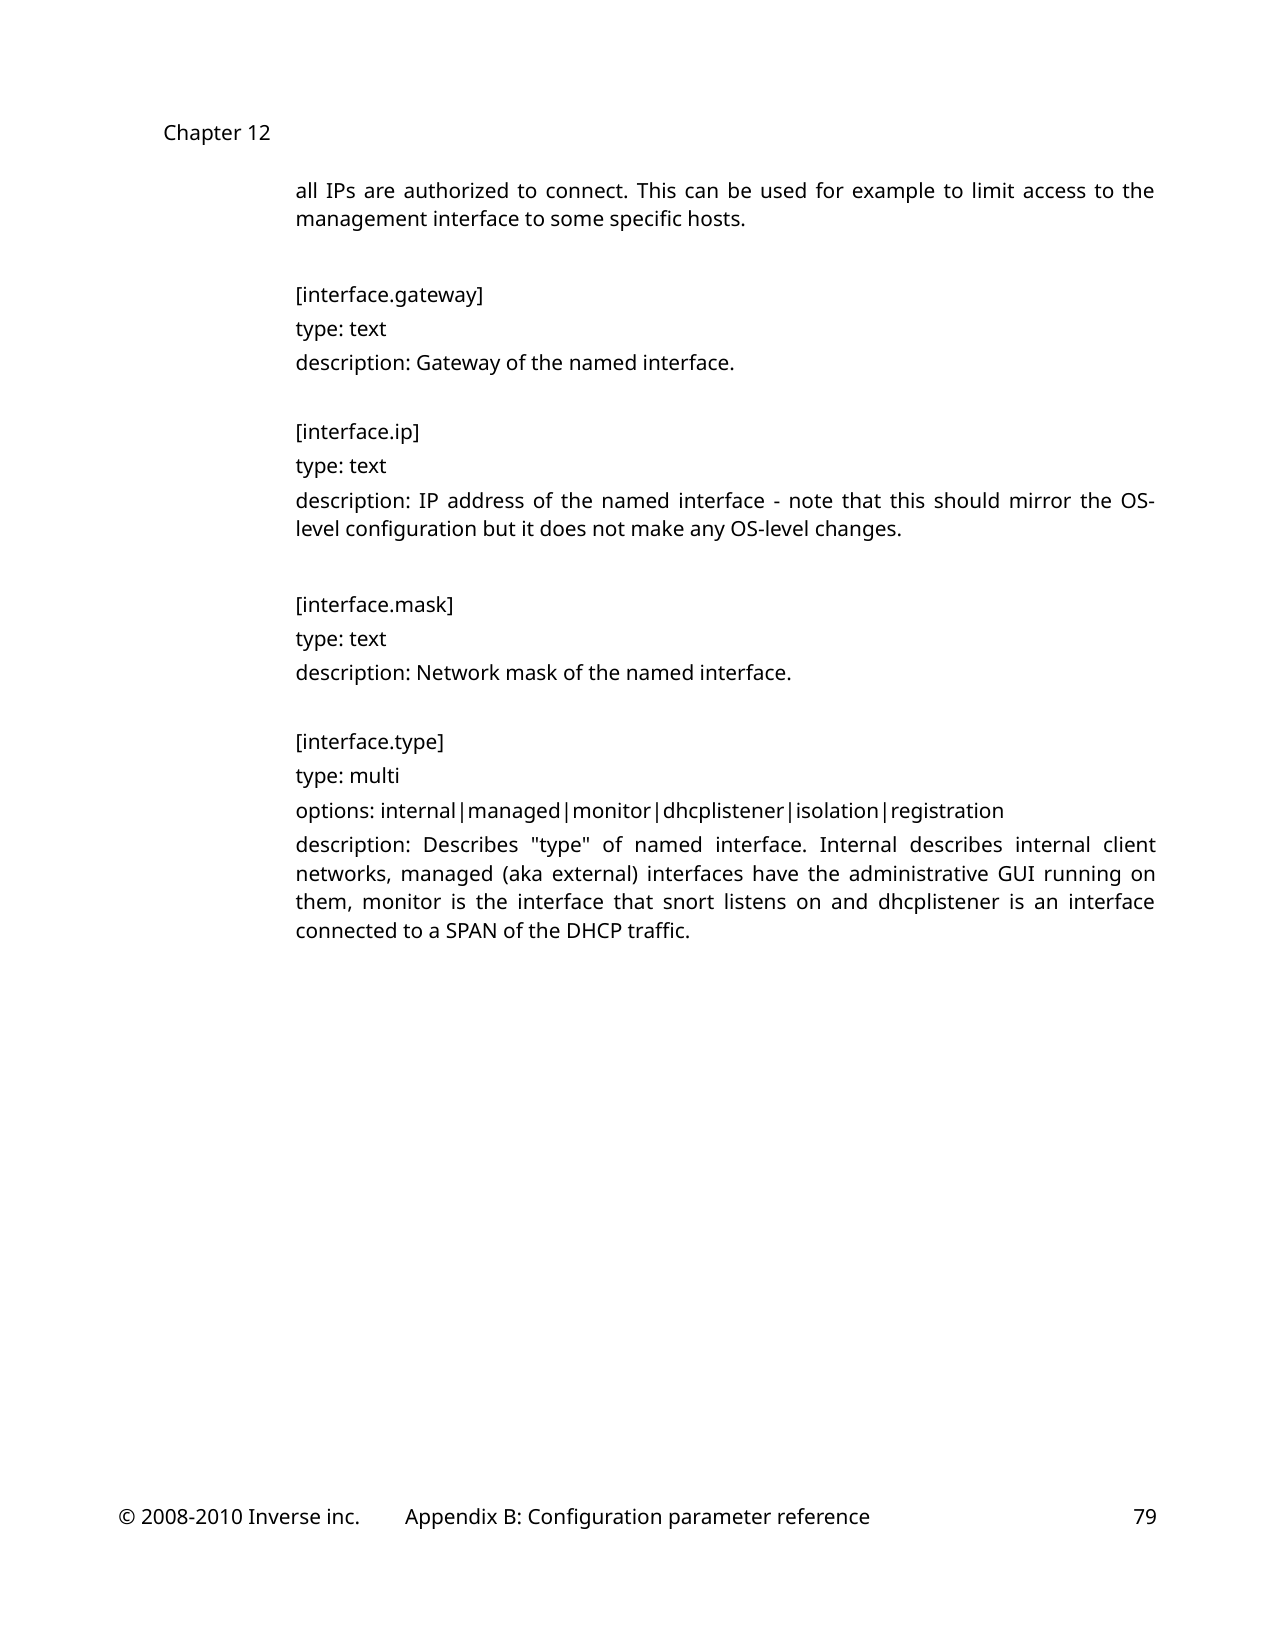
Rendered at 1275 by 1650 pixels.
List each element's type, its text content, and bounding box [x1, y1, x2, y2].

text description: Gateway of the named interface. [295, 348, 1157, 377]
text [interface.mask] [295, 590, 1157, 618]
text type: multi [295, 762, 1157, 790]
text description: Network mask of the named interface. [295, 658, 1157, 687]
text [interface.gateway] [295, 280, 1157, 308]
text [interface.type] [295, 727, 1157, 756]
text options: internal|managed|monitor|dhcplistener|isolation|registration [295, 796, 1157, 824]
text all IPs are authorized to connect. This can be used for example to limit access to the management interface to some specific hosts. [295, 176, 1157, 233]
text [interface.ip] [295, 417, 1157, 446]
text type: text [295, 624, 1157, 653]
text type: text [295, 452, 1157, 480]
text description: Describes "type" of named interface. Internal describes internal client networks, managed (aka external) interfaces have the administrative GUI running on them, monitor is the interface that snort listens on and dhcplistener is an interface connected to a SPAN of the DHCP traffic. [295, 830, 1157, 944]
text description: IP address of the named interface - note that this should mirror the OS-level configuration but it does not make any OS-level changes. [295, 486, 1157, 543]
text type: text [295, 314, 1157, 343]
